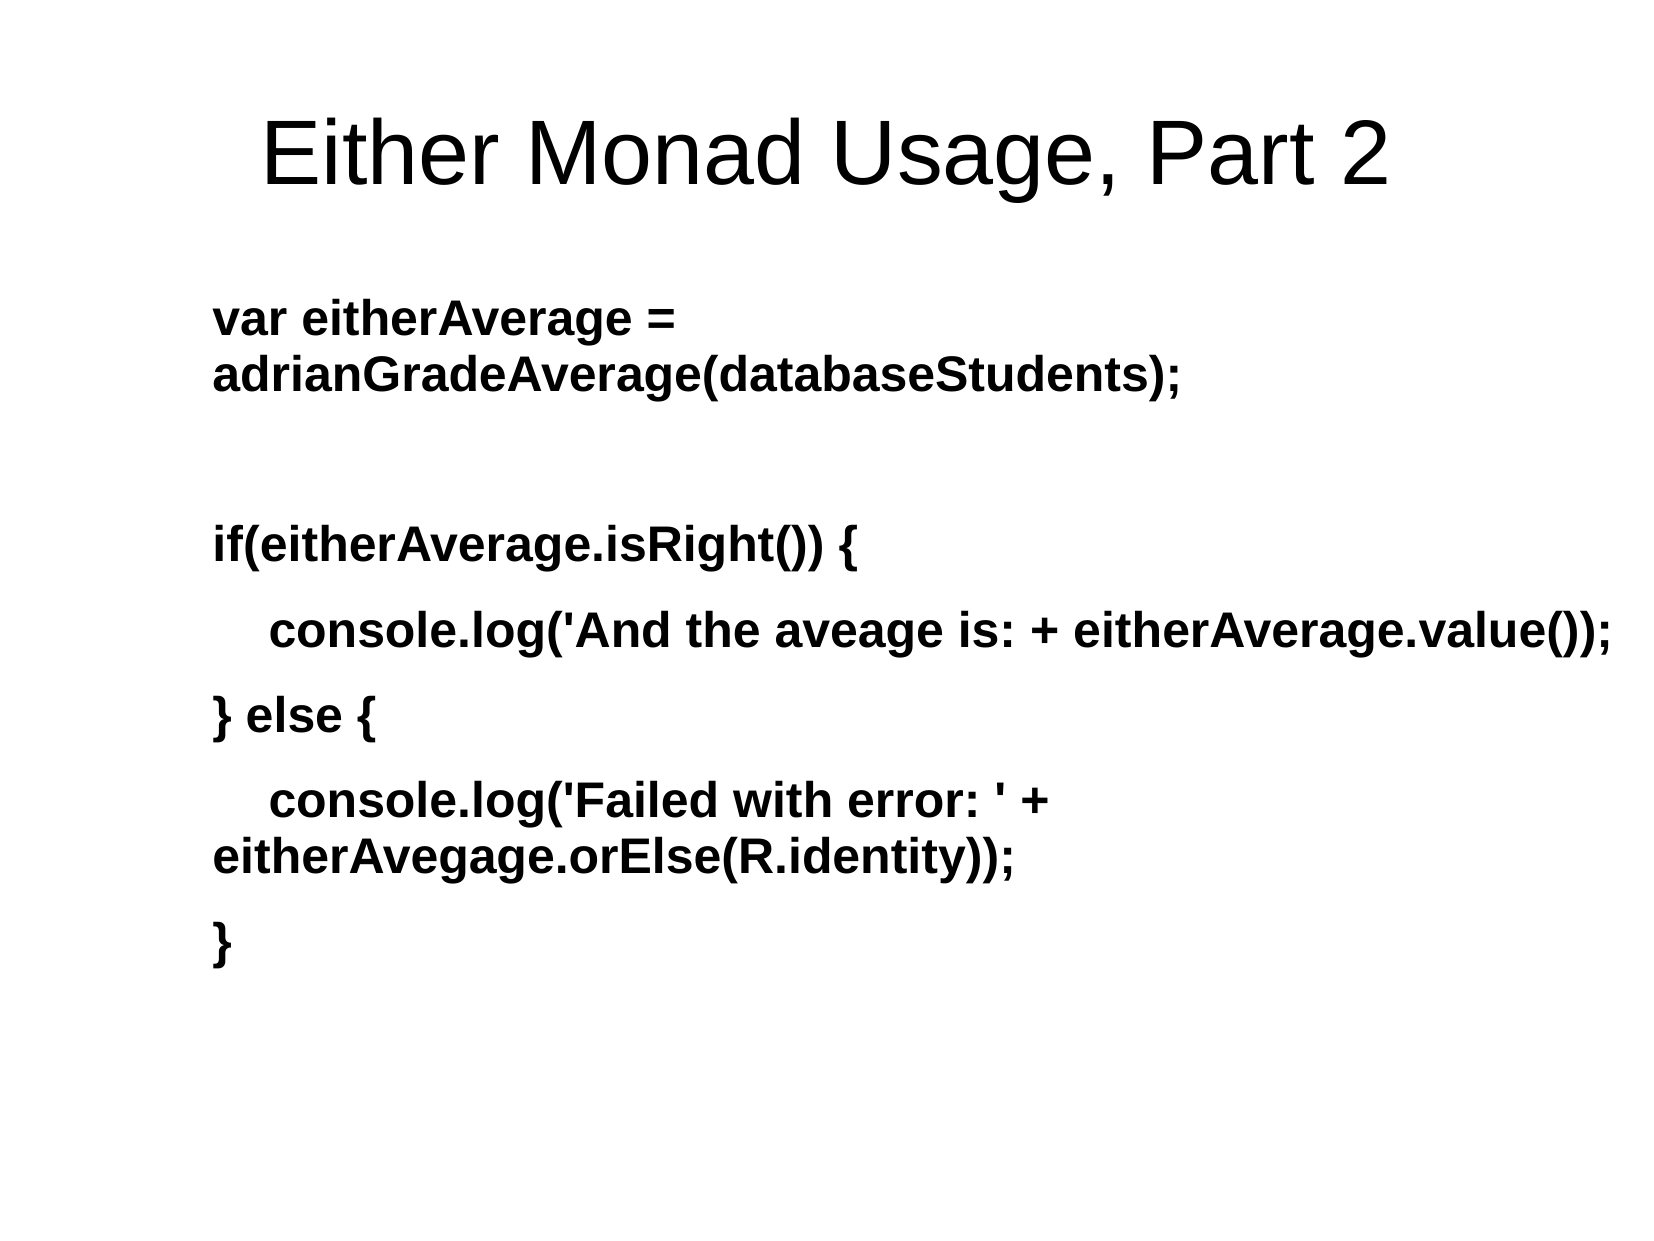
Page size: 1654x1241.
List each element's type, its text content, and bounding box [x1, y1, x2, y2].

title Either Monad Usage, Part 2 [82, 49, 1571, 257]
list var eitherAverage = adrianGradeAverage(databaseStudents); if(eitherAverage.isRight()) { console.log('And the aveage is: + eitherAverage.value()); } else { console.log('Failed with error: ' + eitherAvegage.orElse(R.identity)); } [82, 290, 1619, 1193]
